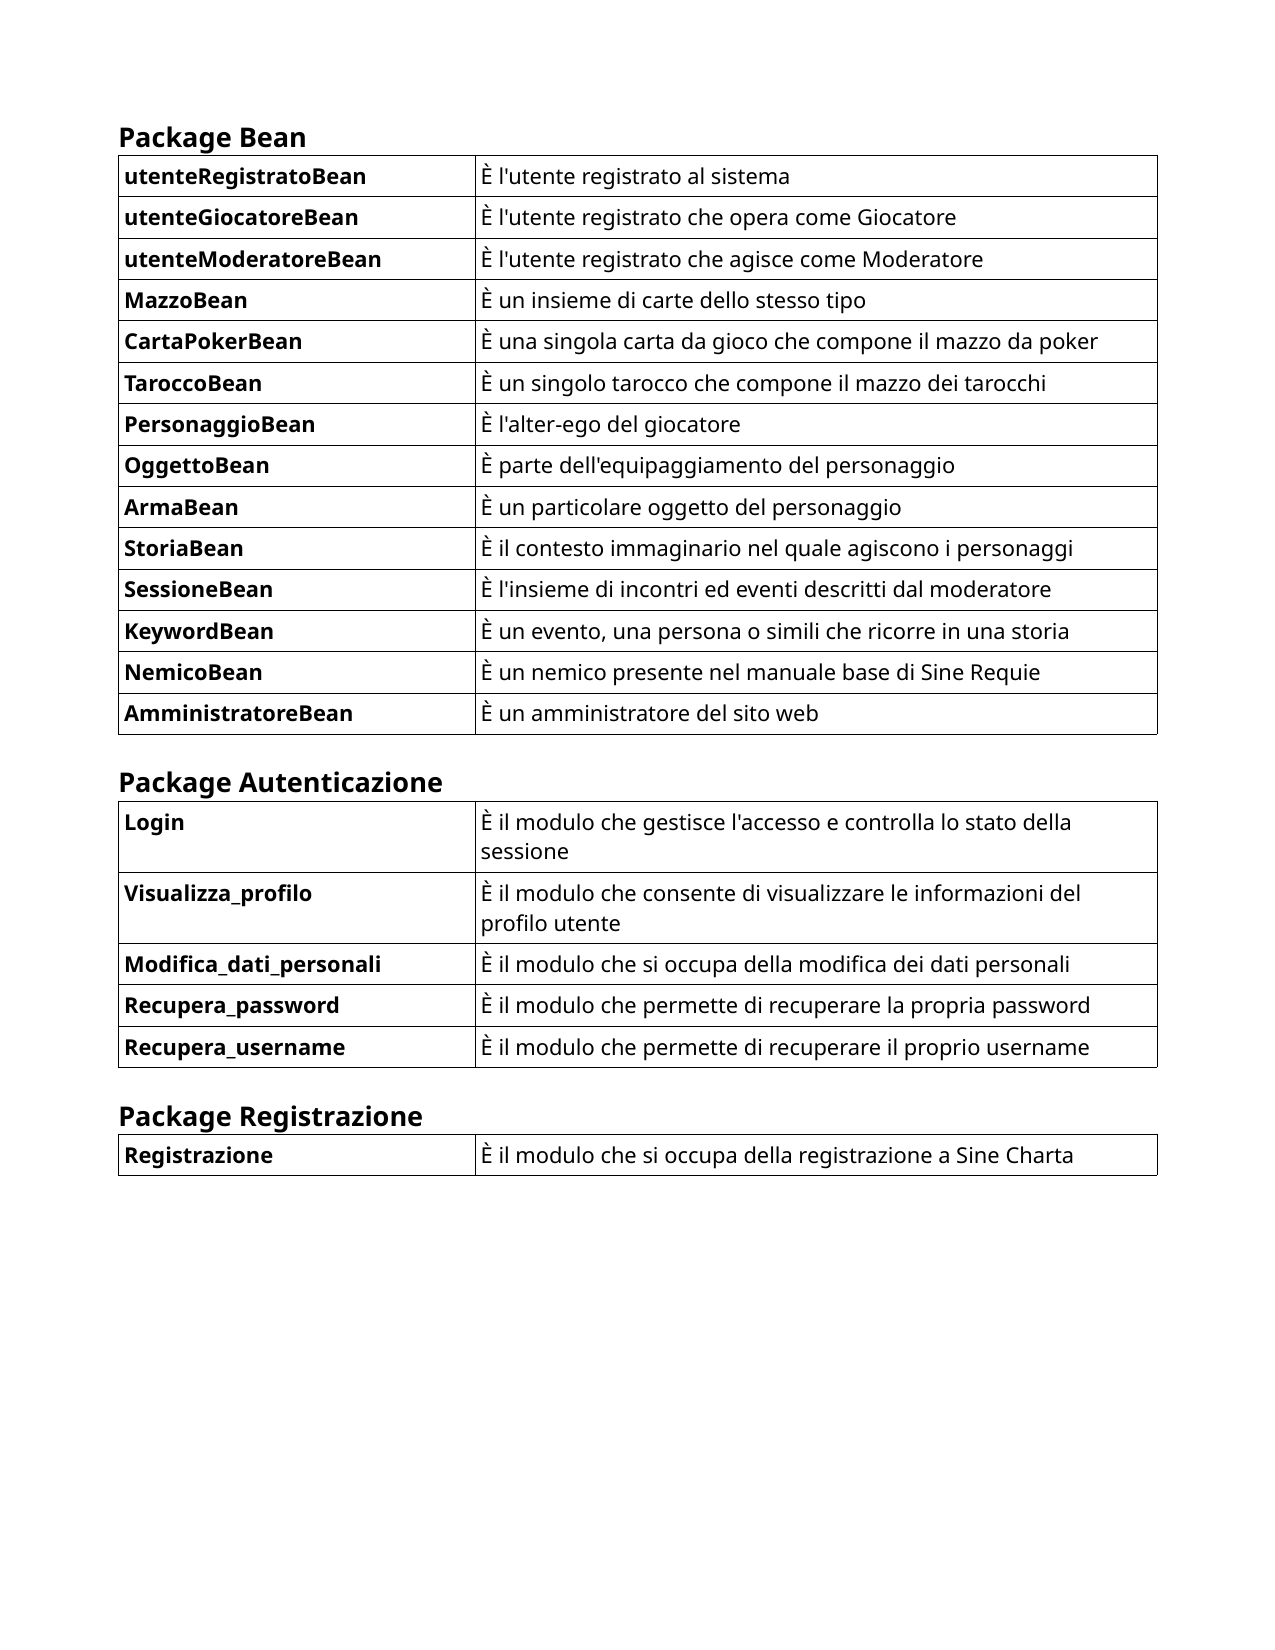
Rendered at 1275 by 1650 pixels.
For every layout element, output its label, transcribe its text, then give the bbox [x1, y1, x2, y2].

table_header utenteRegistratoBean [119, 156, 475, 196]
text Package Bean [118, 118, 1157, 155]
text Package Autenticazione [118, 764, 1157, 801]
table_cell Visualizza_profilo [119, 873, 475, 943]
table_cell È un singolo tarocco che compone il mazzo dei tarocchi [476, 363, 1157, 403]
table_cell È il contesto immaginario nel quale agiscono i personaggi [476, 528, 1157, 568]
table_cell È il modulo che permette di recuperare il proprio username [476, 1027, 1157, 1067]
table_cell NemicoBean [119, 652, 475, 693]
table_cell È un amministratore del sito web [476, 694, 1157, 734]
table_header È il modulo che gestisce l'accesso e controlla lo stato della sessione [476, 802, 1157, 872]
table_cell PersonaggioBean [119, 404, 475, 444]
table_cell È un insieme di carte dello stesso tipo [476, 280, 1157, 320]
table_cell È un particolare oggetto del personaggio [476, 487, 1157, 527]
table_cell utenteGiocatoreBean [119, 197, 475, 238]
table_cell SessioneBean [119, 570, 475, 610]
table_cell CartaPokerBean [119, 321, 475, 362]
table_cell utenteModeratoreBean [119, 239, 475, 279]
table_cell AmministratoreBean [119, 694, 475, 734]
table_header È il modulo che si occupa della registrazione a Sine Charta [476, 1135, 1157, 1175]
table_cell StoriaBean [119, 528, 475, 568]
table_cell MazzoBean [119, 280, 475, 320]
table_cell È l'alter-ego del giocatore [476, 404, 1157, 444]
table_cell È parte dell'equipaggiamento del personaggio [476, 446, 1157, 486]
text Package Registrazione [118, 1097, 1157, 1134]
table_cell È il modulo che si occupa della modifica dei dati personali [476, 944, 1157, 984]
table_cell È l'utente registrato che opera come Giocatore [476, 197, 1157, 238]
table_cell Recupera_password [119, 985, 475, 1026]
table_cell È un nemico presente nel manuale base di Sine Requie [476, 652, 1157, 693]
table_header Login [119, 802, 475, 872]
table_cell È un evento, una persona o simili che ricorre in una storia [476, 611, 1157, 651]
table_cell È il modulo che consente di visualizzare le informazioni del profilo utente [476, 873, 1157, 943]
table_cell È l'utente registrato che agisce come Moderatore [476, 239, 1157, 279]
table_header È l'utente registrato al sistema [476, 156, 1157, 196]
table_cell È l'insieme di incontri ed eventi descritti dal moderatore [476, 570, 1157, 610]
table_cell OggettoBean [119, 446, 475, 486]
table_cell Recupera_username [119, 1027, 475, 1067]
table_header Registrazione [119, 1135, 475, 1175]
table_cell Modifica_dati_personali [119, 944, 475, 984]
table_cell KeywordBean [119, 611, 475, 651]
table_cell ArmaBean [119, 487, 475, 527]
table_cell È il modulo che permette di recuperare la propria password [476, 985, 1157, 1026]
table_cell TaroccoBean [119, 363, 475, 403]
table_cell È una singola carta da gioco che compone il mazzo da poker [476, 321, 1157, 362]
